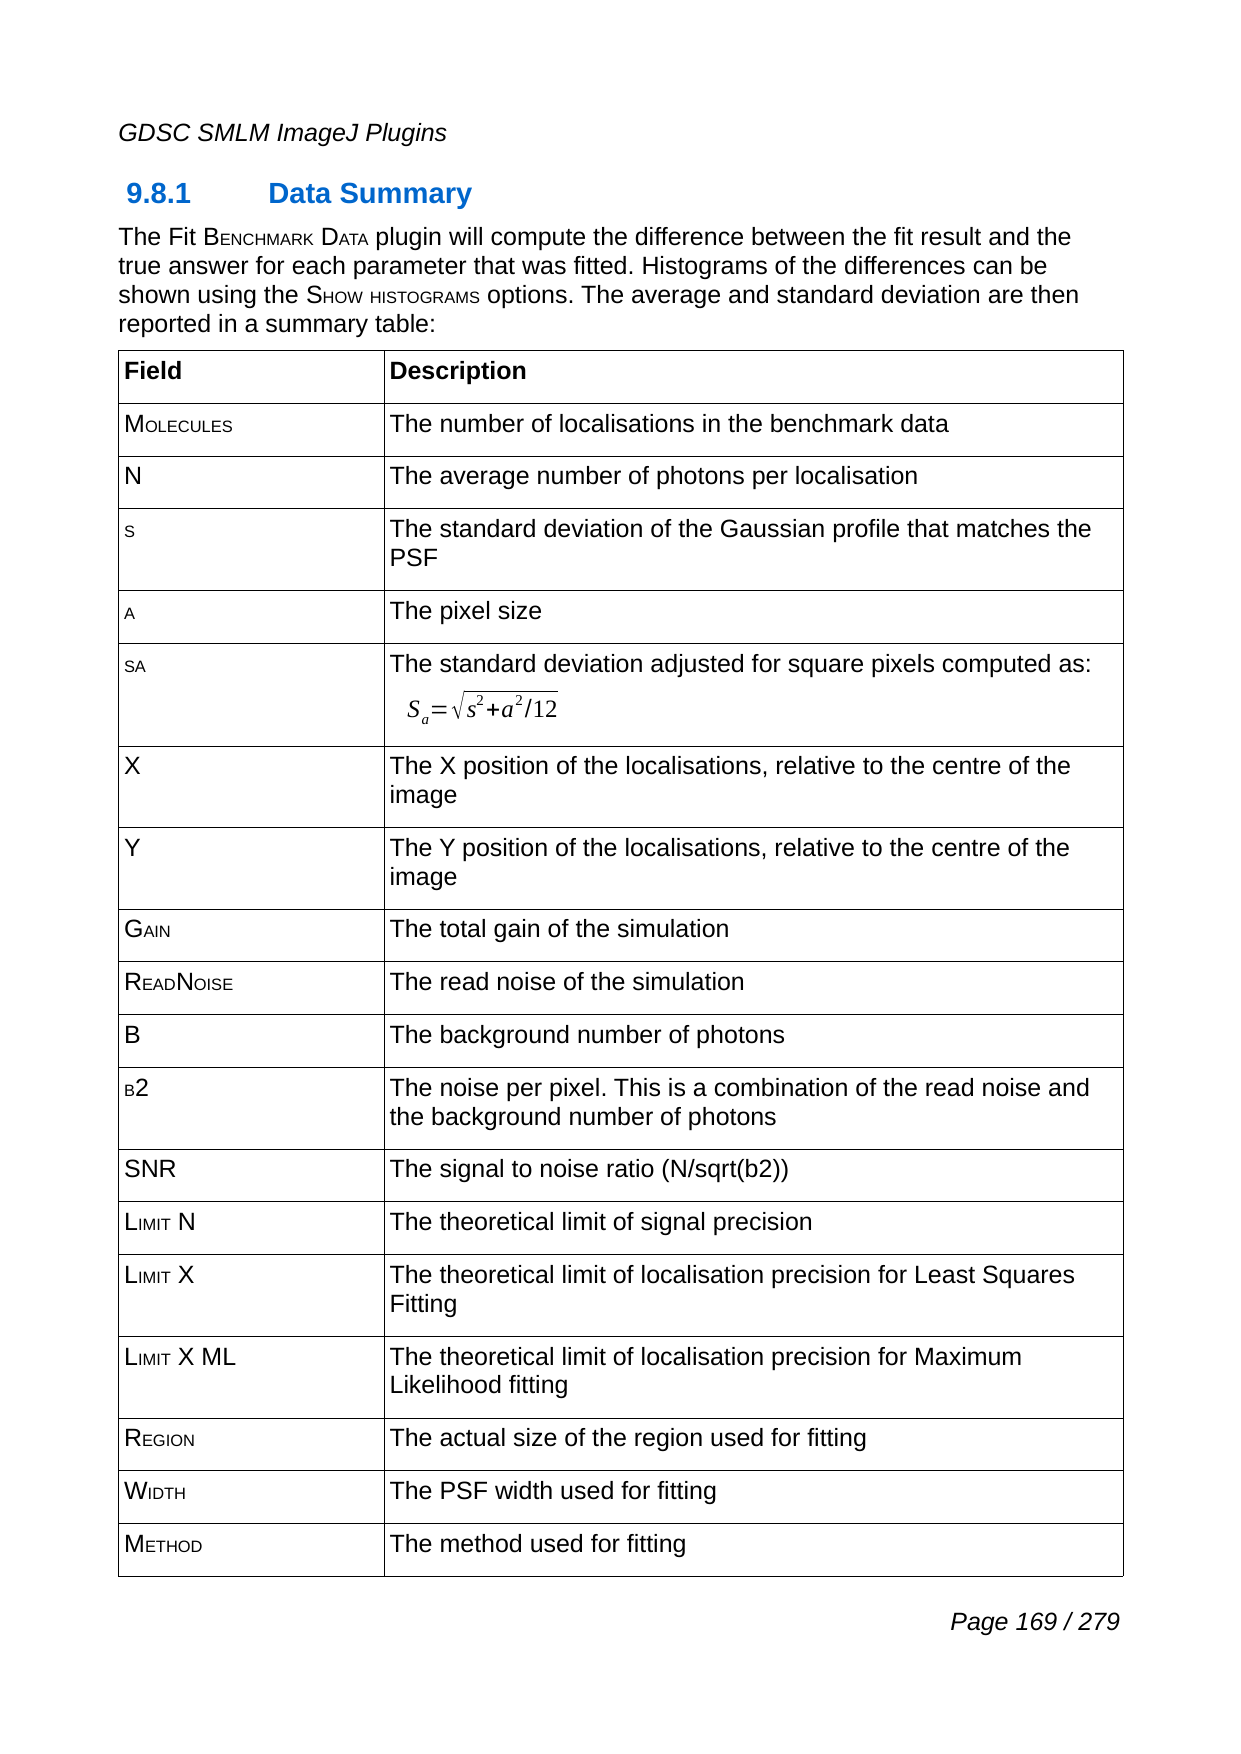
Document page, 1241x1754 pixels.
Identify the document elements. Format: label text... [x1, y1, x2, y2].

table_cell Width [119, 1471, 384, 1523]
table_cell The theoretical limit of localisation precision for Maximum Likelihood fitting [385, 1337, 1123, 1417]
table_cell Method [119, 1524, 384, 1576]
table_cell The theoretical limit of signal precision [385, 1202, 1123, 1254]
table_cell The pixel size [385, 591, 1123, 643]
table_cell The standard deviation of the Gaussian profile that matches the PSF [385, 509, 1123, 590]
table_cell Limit N [119, 1202, 384, 1254]
table_cell Limit X [119, 1255, 384, 1336]
text The Fit Benchmark Data plugin will compute the difference between the fit result and the true answer for each parameter that was fitted. Histograms of the differences can be shown using the Show histograms options. The average and standard deviation are then reported in a summary table: [118, 222, 1122, 337]
table_cell Region [119, 1419, 384, 1470]
table_cell Y [119, 828, 384, 909]
table_cell B [119, 1015, 384, 1067]
table_cell sa [119, 644, 384, 746]
table_cell X [119, 747, 384, 827]
table_cell The Y position of the localisations, relative to the centre of the image [385, 828, 1123, 909]
table_header Field [119, 351, 384, 403]
table_cell N [119, 457, 384, 508]
table_cell Limit X ML [119, 1337, 384, 1417]
table_cell The standard deviation adjusted for square pixels computed as: [385, 644, 1123, 746]
table_cell SNR [119, 1150, 384, 1201]
table_cell The noise per pixel. This is a combination of the read noise and the background number of photons [385, 1068, 1123, 1149]
table_cell b2 [119, 1068, 384, 1149]
subtitle Data Summary [118, 176, 1122, 210]
table_cell Molecules [119, 404, 384, 456]
table_header Description [385, 351, 1123, 403]
table_cell Gain [119, 910, 384, 961]
table_cell The total gain of the simulation [385, 910, 1123, 961]
table_cell The read noise of the simulation [385, 962, 1123, 1014]
table_cell The number of localisations in the benchmark data [385, 404, 1123, 456]
table_cell The background number of photons [385, 1015, 1123, 1067]
table_cell The X position of the localisations, relative to the centre of the image [385, 747, 1123, 827]
table_cell a [119, 591, 384, 643]
table_cell The theoretical limit of localisation precision for Least Squares Fitting [385, 1255, 1123, 1336]
table_cell The actual size of the region used for fitting [385, 1419, 1123, 1470]
table_cell ReadNoise [119, 962, 384, 1014]
table_cell The PSF width used for fitting [385, 1471, 1123, 1523]
table_cell The average number of photons per localisation [385, 457, 1123, 508]
table_cell s [119, 509, 384, 590]
table_cell The signal to noise ratio (N/sqrt(b2)) [385, 1150, 1123, 1201]
table_cell The method used for fitting [385, 1524, 1123, 1576]
